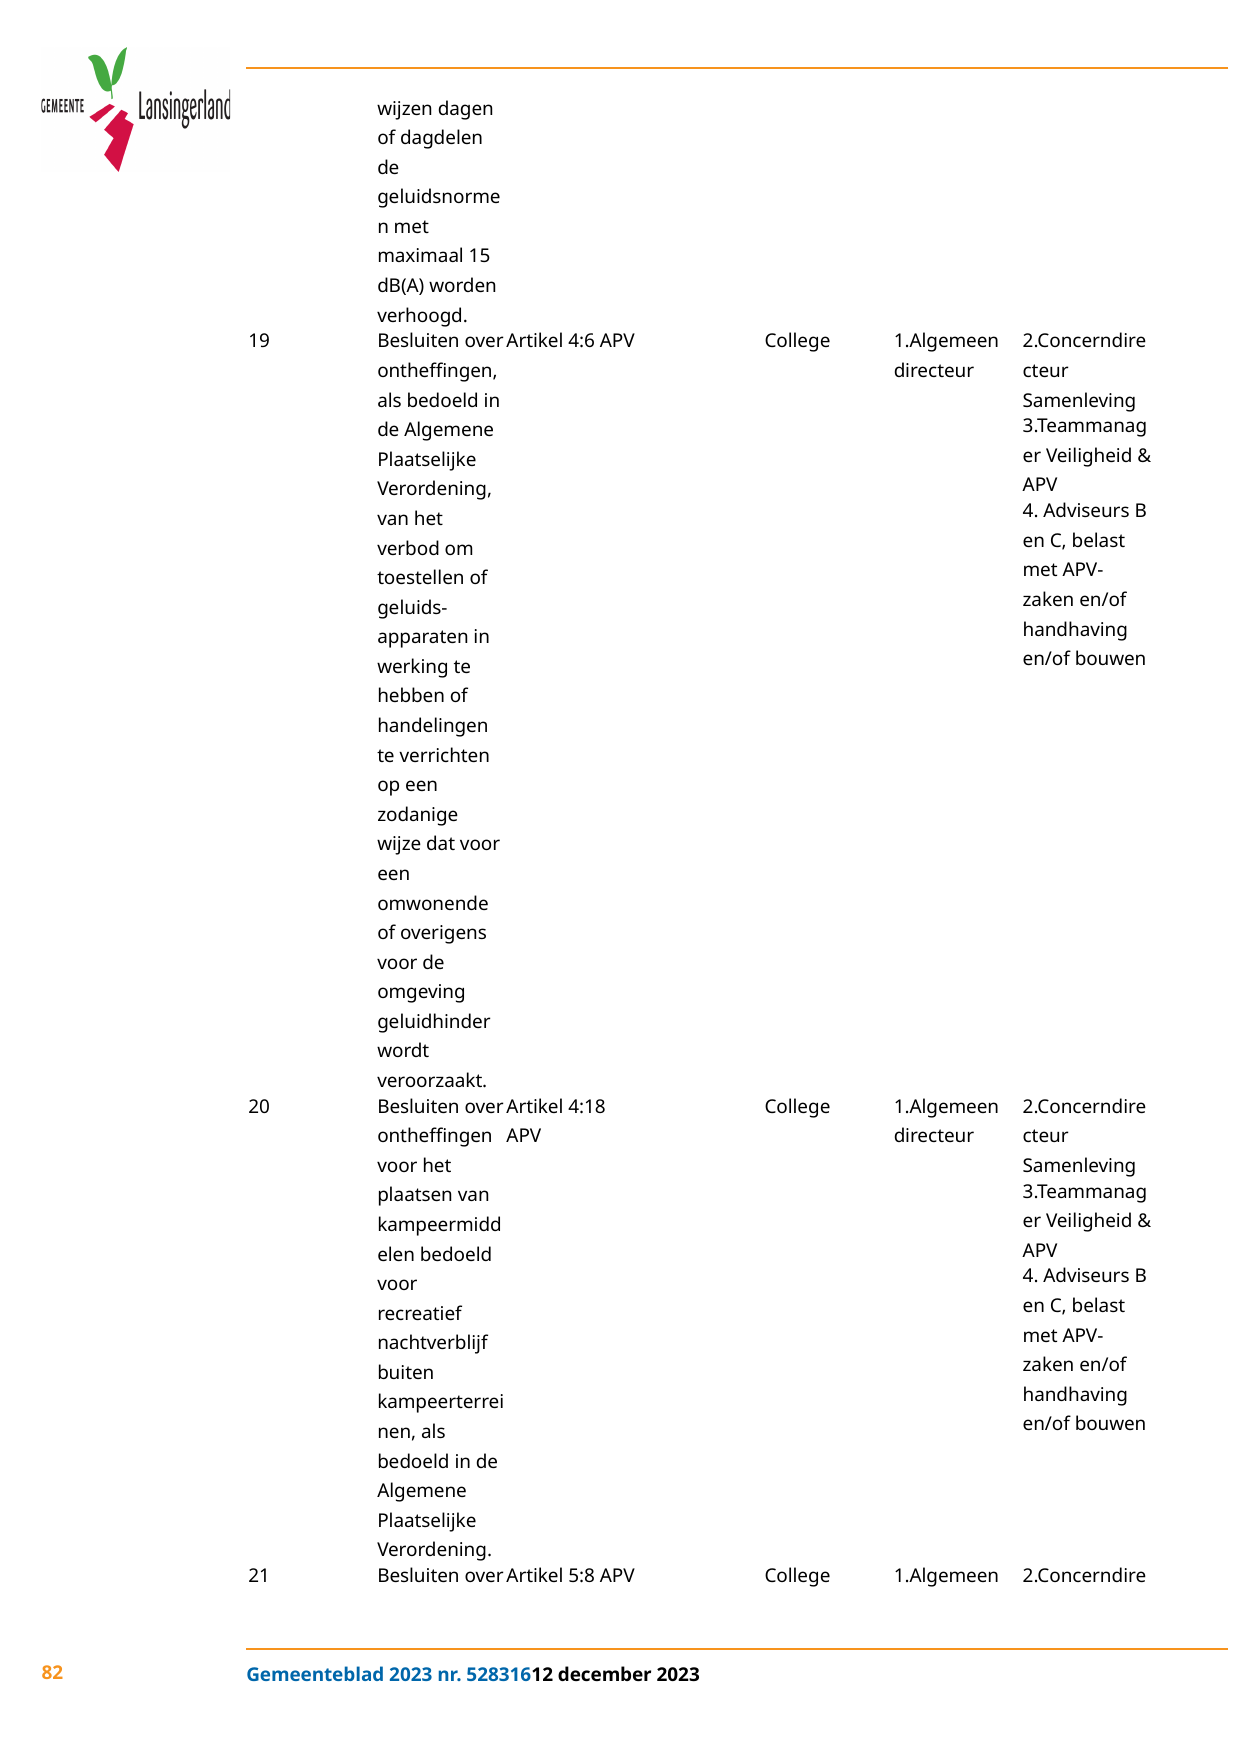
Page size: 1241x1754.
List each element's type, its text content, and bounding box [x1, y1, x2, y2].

table_cell College [764, 1093, 893, 1562]
table_cell Besluiten over [377, 1563, 506, 1588]
table_cell 4. Adviseurs B en C, belast met APV-zaken en/of handhaving en/of bouwen [1023, 1263, 1152, 1562]
table_cell 3.Teammanager Veiligheid & APV [1023, 413, 1152, 497]
table_cell 3.Teammanager Veiligheid & APV [1023, 1178, 1152, 1263]
table_cell 21 [248, 1563, 377, 1588]
table_cell [1023, 95, 1152, 328]
table_cell Besluiten over ontheffingen, als bedoeld in de Algemene Plaatselijke Verordening, van het verbod om toestellen of geluids-apparaten in werking te hebben of handelingen te verrichten op een zodanige wijze dat voor een omwonende of overigens voor de omgeving geluidhinder wordt veroorzaakt. [377, 328, 506, 1093]
table_cell wijzen dagen of dagdelen de geluidsnormen met maximaal 15 dB(A) worden verhoogd. [377, 95, 506, 328]
table_cell College [764, 1563, 893, 1588]
table_cell [635, 1093, 764, 1562]
table_cell 2.Concerndirecteur Samenleving [1023, 328, 1152, 412]
table_cell [764, 95, 893, 328]
table_cell Besluiten over ontheffingen voor het plaatsen van kampeermiddelen bedoeld voor recreatief nachtverblijf buiten kampeerterreinen, als bedoeld in de Algemene Plaatselijke Verordening. [377, 1093, 506, 1562]
table_cell College [764, 328, 893, 1093]
table_cell 20 [248, 1093, 377, 1562]
table_cell [635, 328, 764, 1093]
table_cell 19 [248, 328, 377, 1093]
table_cell 1.Algemeen directeur [894, 1093, 1022, 1562]
table_cell 1.Algemeen directeur [894, 328, 1022, 1093]
table_cell 2.Concerndirecteur Samenleving [1023, 1093, 1152, 1178]
picture [41, 47, 231, 172]
table_cell 1.Algemeen [894, 1563, 1022, 1588]
table_cell 2.Concerndire [1023, 1563, 1152, 1588]
table_cell Artikel 5:8 APV [506, 1563, 635, 1588]
table_cell [506, 95, 635, 328]
table_cell [635, 95, 764, 328]
table_cell [894, 95, 1022, 328]
table_cell [248, 95, 377, 328]
table_cell Artikel 4:6 APV [506, 328, 635, 1093]
table_cell [635, 1563, 764, 1588]
table_cell Artikel 4:18 APV [506, 1093, 635, 1562]
table_cell 4. Adviseurs B en C, belast met APV-zaken en/of handhaving en/of bouwen [1023, 498, 1152, 1093]
